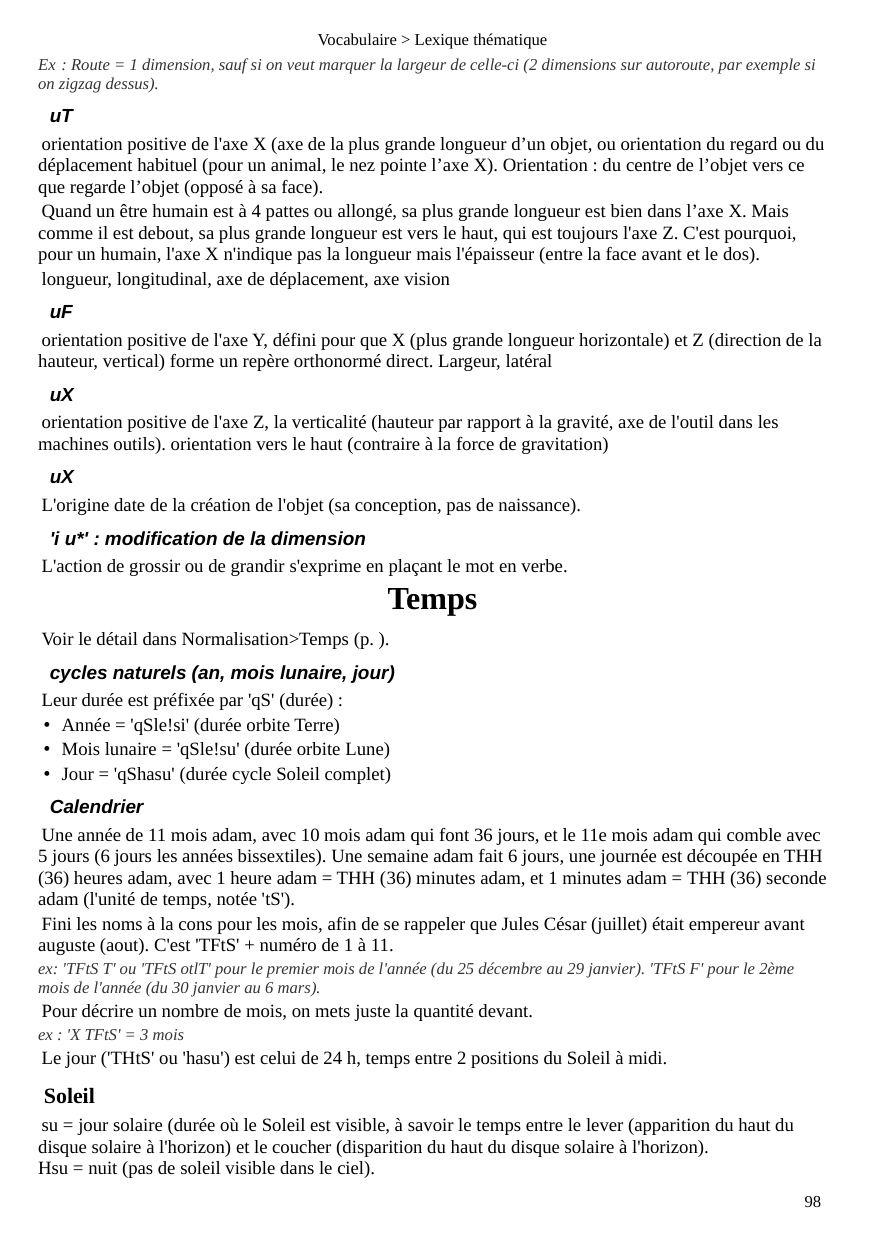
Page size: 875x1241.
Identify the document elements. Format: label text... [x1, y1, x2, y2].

subtitle cycles naturels (an, mois lunaire, jour) [49, 661, 827, 683]
subtitle uX [49, 383, 827, 405]
subtitle uT [49, 105, 827, 126]
list Année = 'qSle!si' (durée orbite Terre) [44, 713, 827, 735]
text ex : 'X TFtS' = 3 mois [38, 1024, 827, 1044]
text ex: 'TFtS T' ou 'TFtS otlT' pour le premier mois de l'année (du 25 décembre au 29 janvier). 'TFtS F' pour le 2ème mois de l'année (du 30 janvier au 6 mars). [38, 959, 827, 997]
text Voir le détail dans Normalisation>Temps (p. ). [38, 628, 827, 649]
text Leur durée est préfixée par 'qS' (durée) : [38, 689, 827, 711]
list Mois lunaire = 'qSle!su' (durée orbite Lune) [44, 738, 827, 759]
text Pour décrire un nombre de mois, on mets juste la quantité devant. [38, 1000, 827, 1022]
subtitle Calendrier [49, 796, 827, 818]
text orientation positive de l'axe Y, défini pour que X (plus grande longueur horizontale) et Z (direction de la hauteur, vertical) forme un repère orthonormé direct. Largeur, latéral [38, 329, 827, 372]
subtitle Temps [38, 579, 827, 616]
subtitle 'i u*' : modification de la dimension [49, 527, 827, 549]
text Fini les noms à la cons pour les mois, afin de se rappeler que Jules César (juillet) était empereur avant auguste (aout). C'est 'TFtS' + numéro de 1 à 11. [38, 913, 827, 956]
list Jour = 'qShasu' (durée cycle Soleil complet) [44, 762, 827, 784]
subtitle uF [49, 301, 827, 323]
text su = jour solaire (durée où le Soleil est visible, à savoir le temps entre le lever (apparition du haut du disque solaire à l'horizon) et le coucher (disparition du haut du disque solaire à l'horizon). Hsu = nuit (pas de soleil visible dans le ciel). [38, 1114, 827, 1179]
text Une année de 11 mois adam, avec 10 mois adam qui font 36 jours, et le 11e mois adam qui comble avec 5 jours (6 jours les années bissextiles). Une semaine adam fait 6 jours, une journée est découpée en THH (36) heures adam, avec 1 heure adam = THH (36) minutes adam, et 1 minutes adam = THH (36) seconde adam (l'unité de temps, notée 'tS'). [38, 823, 827, 910]
text Ex : Route = 1 dimension, sauf si on veut marquer la largeur de celle-ci (2 dimensions sur autoroute, par exemple si on zigzag dessus). [38, 54, 827, 93]
text L'origine date de la création de l'objet (sa conception, pas de naissance). [38, 494, 827, 515]
text Quand un être humain est à 4 pattes ou allongé, sa plus grande longueur est bien dans l’axe X. Mais comme il est debout, sa plus grande longueur est vers le haut, qui est toujours l'axe Z. C'est pourquoi, pour un humain, l'axe X n'indique pas la longueur mais l'épaisseur (entre la face avant et le dos). [38, 200, 827, 265]
subtitle Soleil [44, 1083, 827, 1108]
text L'action de grossir ou de grandir s'exprime en plaçant le mot en verbe. [38, 555, 827, 576]
subtitle uX [49, 466, 827, 488]
text orientation positive de l'axe Z, la verticalité (hauteur par rapport à la gravité, axe de l'outil dans les machines outils). orientation vers le haut (contraire à la force de gravitation) [38, 411, 827, 454]
text orientation positive de l'axe X (axe de la plus grande longueur d’un objet, ou orientation du regard ou du déplacement habituel (pour un animal, le nez pointe l’axe X). Orientation : du centre de l’objet vers ce que regarde l’objet (opposé à sa face). [38, 132, 827, 197]
text longueur, longitudinal, axe de déplacement, axe vision [38, 268, 827, 289]
text Le jour ('THtS' ou 'hasu') est celui de 24 h, temps entre 2 positions du Soleil à midi. [38, 1047, 827, 1068]
